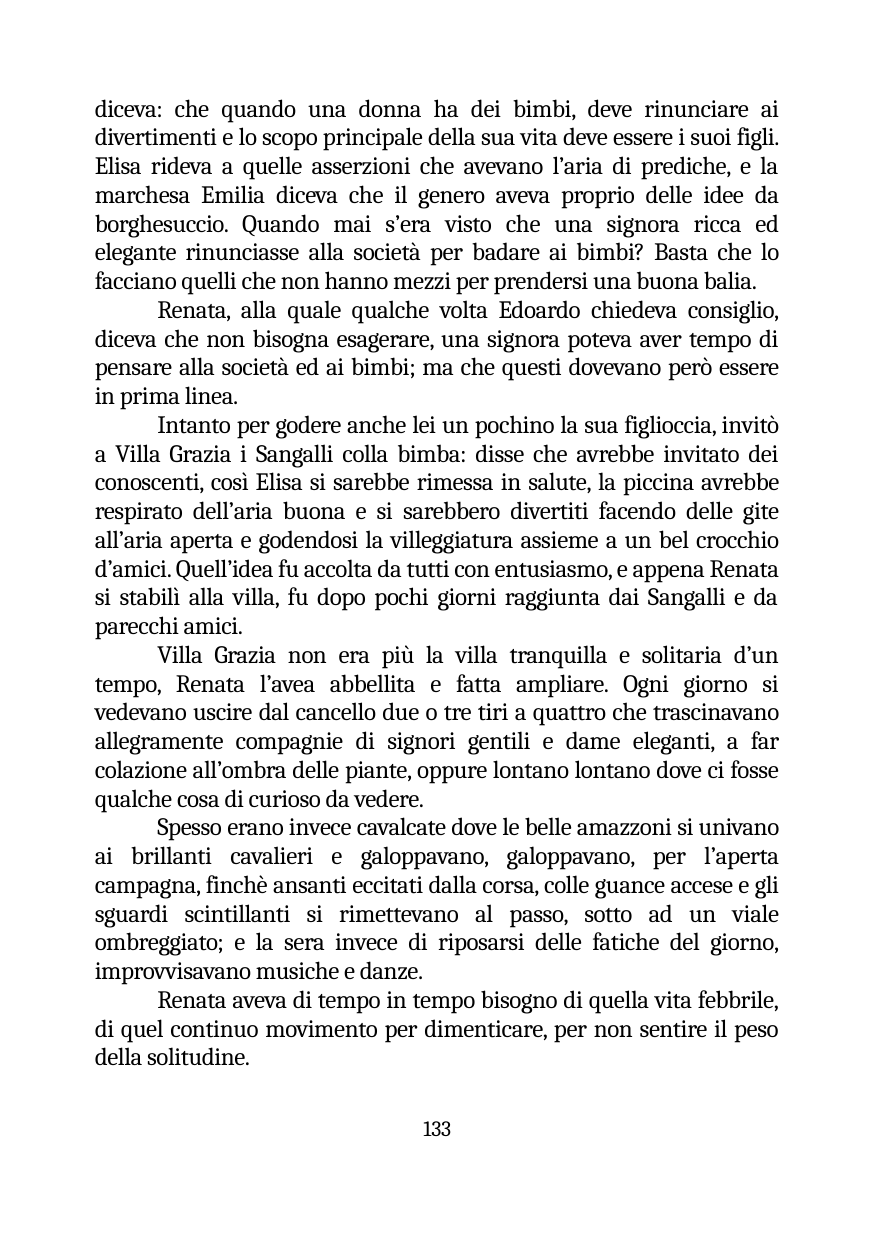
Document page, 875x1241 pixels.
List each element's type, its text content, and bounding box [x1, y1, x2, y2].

text Intanto per godere anche lei un pochino la sua figlioccia, invitò a Villa Grazia i Sangalli colla bimba: disse che avrebbe invitato dei conoscenti, così Elisa si sarebbe rimessa in salute, la piccina avrebbe respirato dell’aria buona e si sarebbero divertiti facendo delle gite all’aria aperta e godendosi la villeggiatura assieme a un bel crocchio d’amici. Quell’idea fu accolta da tutti con entusiasmo, e appena Renata si stabilì alla villa, fu dopo pochi giorni raggiunta dai Sangalli e da parecchi amici. [94, 411, 779, 641]
text Villa Grazia non era più la villa tranquilla e solitaria d’un tempo, Renata l’avea abbellita e fatta ampliare. Ogni giorno si vedevano uscire dal cancello due o tre tiri a quattro che trascinavano allegramente compagnie di signori gentili e dame eleganti, a far colazione all’ombra delle piante, oppure lontano lontano dove ci fosse qualche cosa di curioso da vedere. [94, 641, 779, 813]
text Renata aveva di tempo in tempo bisogno di quella vita febbrile, di quel continuo movimento per dimenticare, per non sentire il peso della solitudine. [94, 986, 779, 1072]
text diceva: che quando una donna ha dei bimbi, deve rinunciare ai divertimenti e lo scopo principale della sua vita deve essere i suoi figli. Elisa rideva a quelle asserzioni che avevano l’aria di prediche, e la marchesa Emilia diceva che il genero aveva proprio delle idee da borghesuccio. Quando mai s’era visto che una signora ricca ed elegante rinunciasse alla società per badare ai bimbi? Basta che lo facciano quelli che non hanno mezzi per prendersi una buona balia. [94, 94, 779, 296]
text Spesso erano invece cavalcate dove le belle amazzoni si univano ai brillanti cavalieri e galoppavano, galoppavano, per l’aperta campagna, finchè ansanti eccitati dalla corsa, colle guance accese e gli sguardi scintillanti si rimettevano al passo, sotto ad un viale ombreggiato; e la sera invece di riposarsi delle fatiche del giorno, improvvisavano musiche e danze. [94, 813, 779, 986]
text Renata, alla quale qualche volta Edoardo chiedeva consiglio, diceva che non bisogna esagerare, una signora poteva aver tempo di pensare alla società ed ai bimbi; ma che questi dovevano però essere in prima linea. [94, 296, 779, 411]
